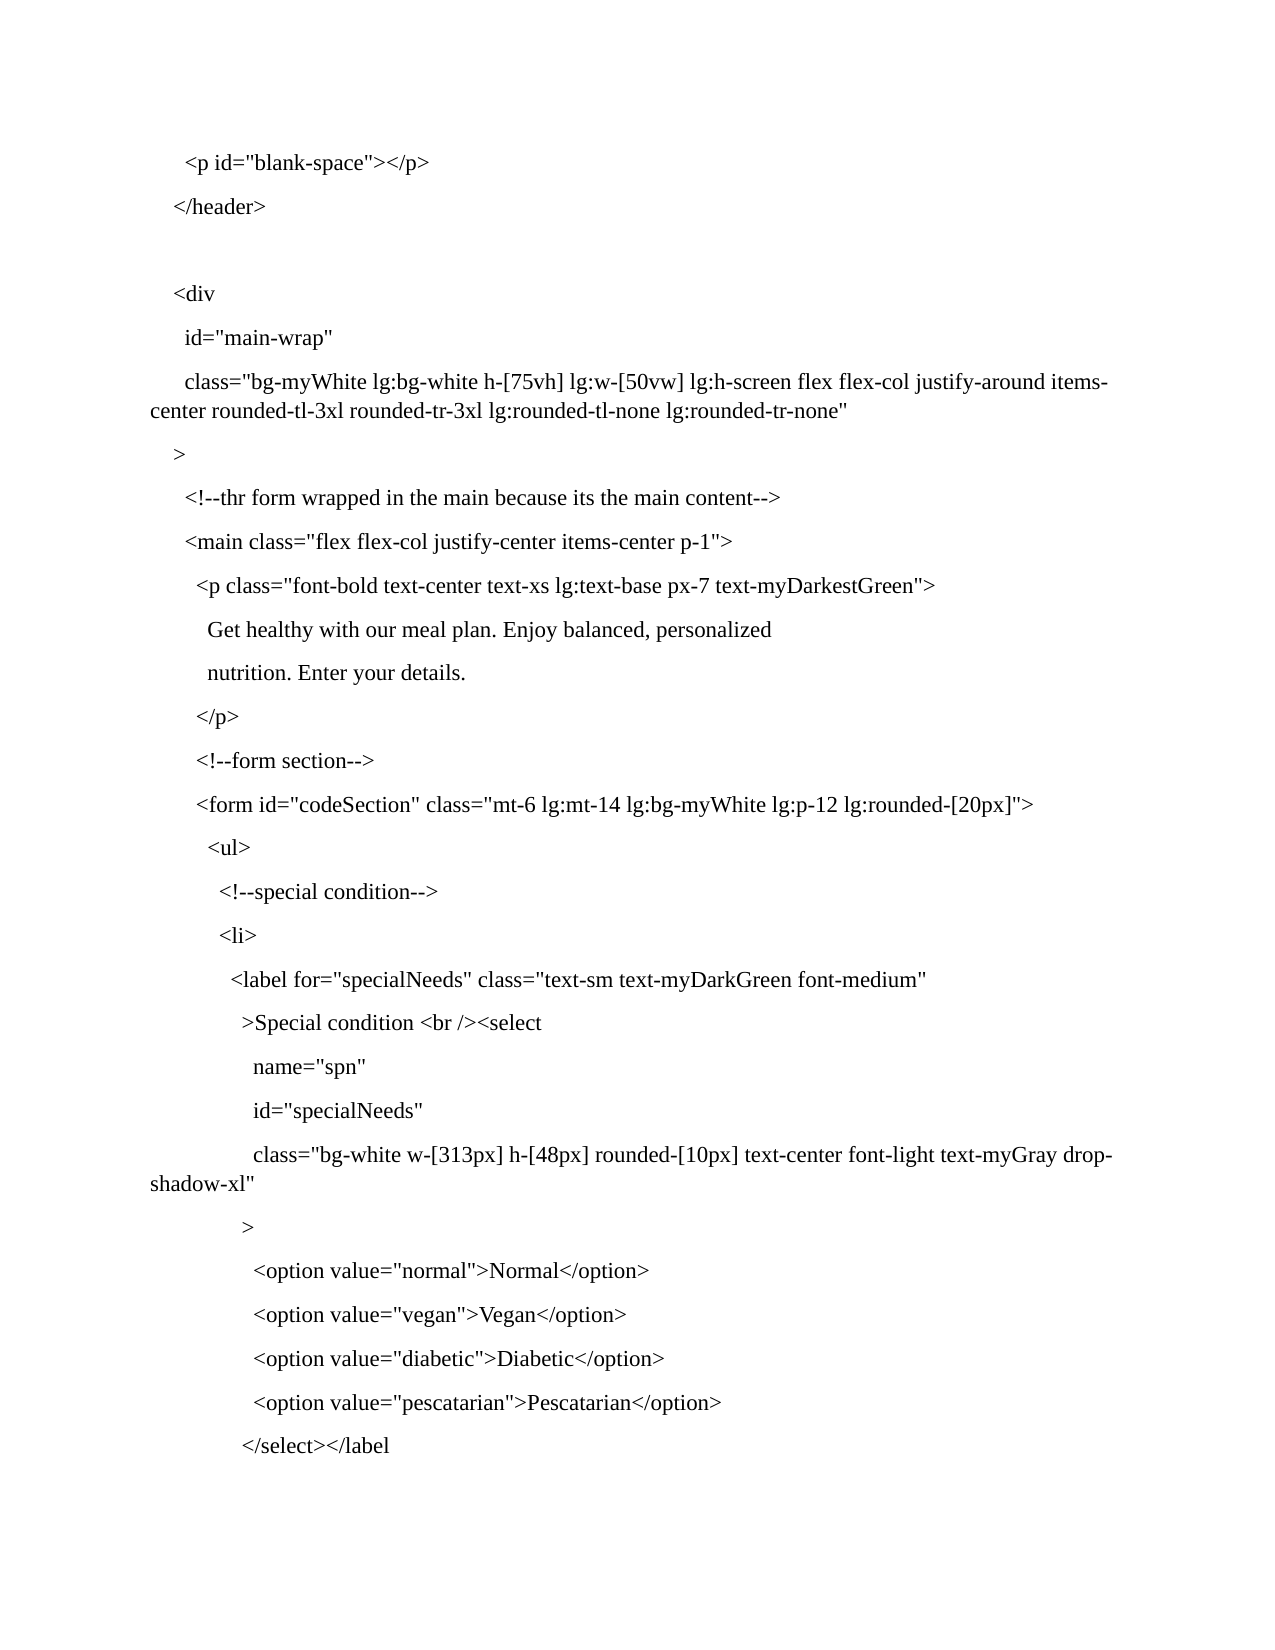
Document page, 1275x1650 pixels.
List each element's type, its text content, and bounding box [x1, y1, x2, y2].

text </header> [150, 194, 1125, 219]
text <main class="flex flex-col justify-center items-center p-1"> [150, 529, 1125, 554]
text <option value="vegan">Vegan</option> [150, 1302, 1125, 1327]
text <option value="normal">Normal</option> [150, 1258, 1125, 1284]
text class="bg-white w-[313px] h-[48px] rounded-[10px] text-center font-light text-myGray drop-shadow-xl" [150, 1142, 1125, 1196]
text <p id="blank-space"></p> [150, 150, 1125, 175]
text <!--special condition--> [150, 879, 1125, 904]
text <!--thr form wrapped in the main because its the main content--> [150, 485, 1125, 511]
text <option value="pescatarian">Pescatarian</option> [150, 1389, 1125, 1415]
text <p class="font-bold text-center text-xs lg:text-base px-7 text-myDarkestGreen"> [150, 573, 1125, 598]
text </p> [150, 704, 1125, 729]
text <li> [150, 923, 1125, 948]
text id="main-wrap" [150, 325, 1125, 350]
text class="bg-myWhite lg:bg-white h-[75vh] lg:w-[50vw] lg:h-screen flex flex-col justify-around items-center rounded-tl-3xl rounded-tr-3xl lg:rounded-tl-none lg:rounded-tr-none" [150, 369, 1125, 423]
text >Special condition <br /><select [150, 1010, 1125, 1036]
text > [150, 1214, 1125, 1240]
text <ul> [150, 835, 1125, 861]
text <label for="specialNeeds" class="text-sm text-myDarkGreen font-medium" [150, 967, 1125, 992]
text > [150, 442, 1125, 467]
text name="spn" [150, 1054, 1125, 1079]
text <!--form section--> [150, 748, 1125, 773]
text </select></label [150, 1433, 1125, 1459]
text <form id="codeSection" class="mt-6 lg:mt-14 lg:bg-myWhite lg:p-12 lg:rounded-[20px]"> [150, 792, 1125, 817]
text <option value="diabetic">Diabetic</option> [150, 1346, 1125, 1371]
text id="specialNeeds" [150, 1098, 1125, 1123]
text <div [150, 281, 1125, 307]
text Get healthy with our meal plan. Enjoy balanced, personalized [150, 617, 1125, 642]
text nutrition. Enter your details. [150, 660, 1125, 686]
